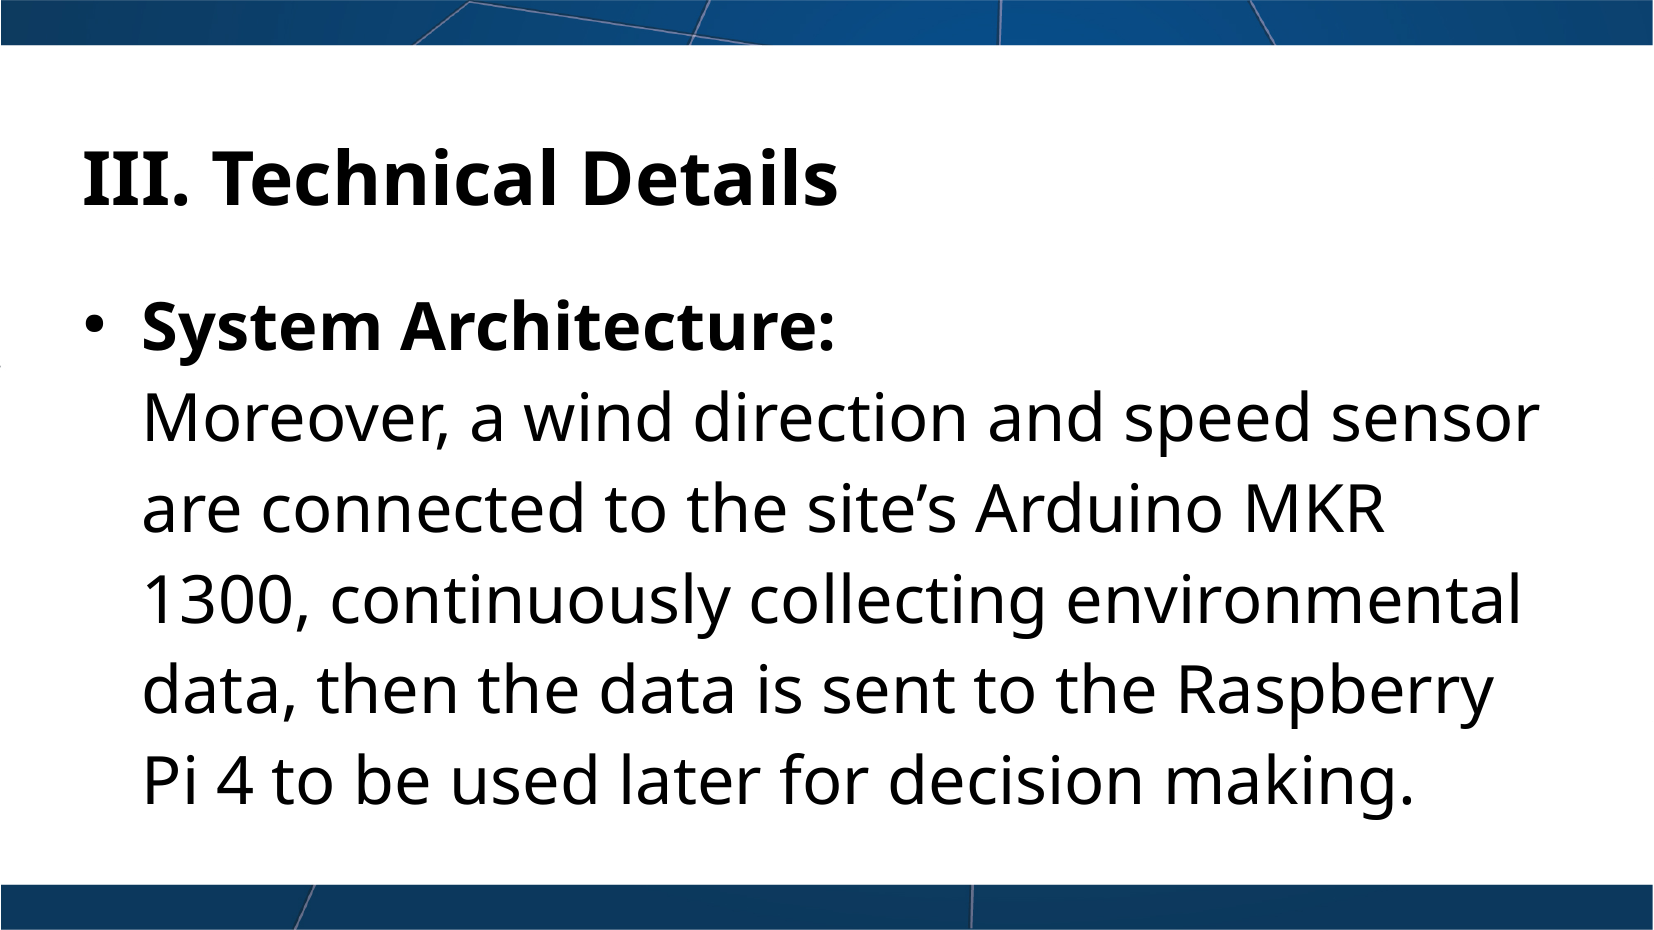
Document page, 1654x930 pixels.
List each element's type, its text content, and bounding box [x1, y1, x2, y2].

picture [0, 0, 1653, 930]
title III. Technical Details [82, 98, 1571, 255]
text_box System Architecture: Moreover, a wind direction and speed sensor are connected to the site’s Arduino MKR 1300, continuously collecting environmental data, then the data is sent to the Raspberry Pi 4 to be used later for decision making. [82, 279, 1571, 820]
